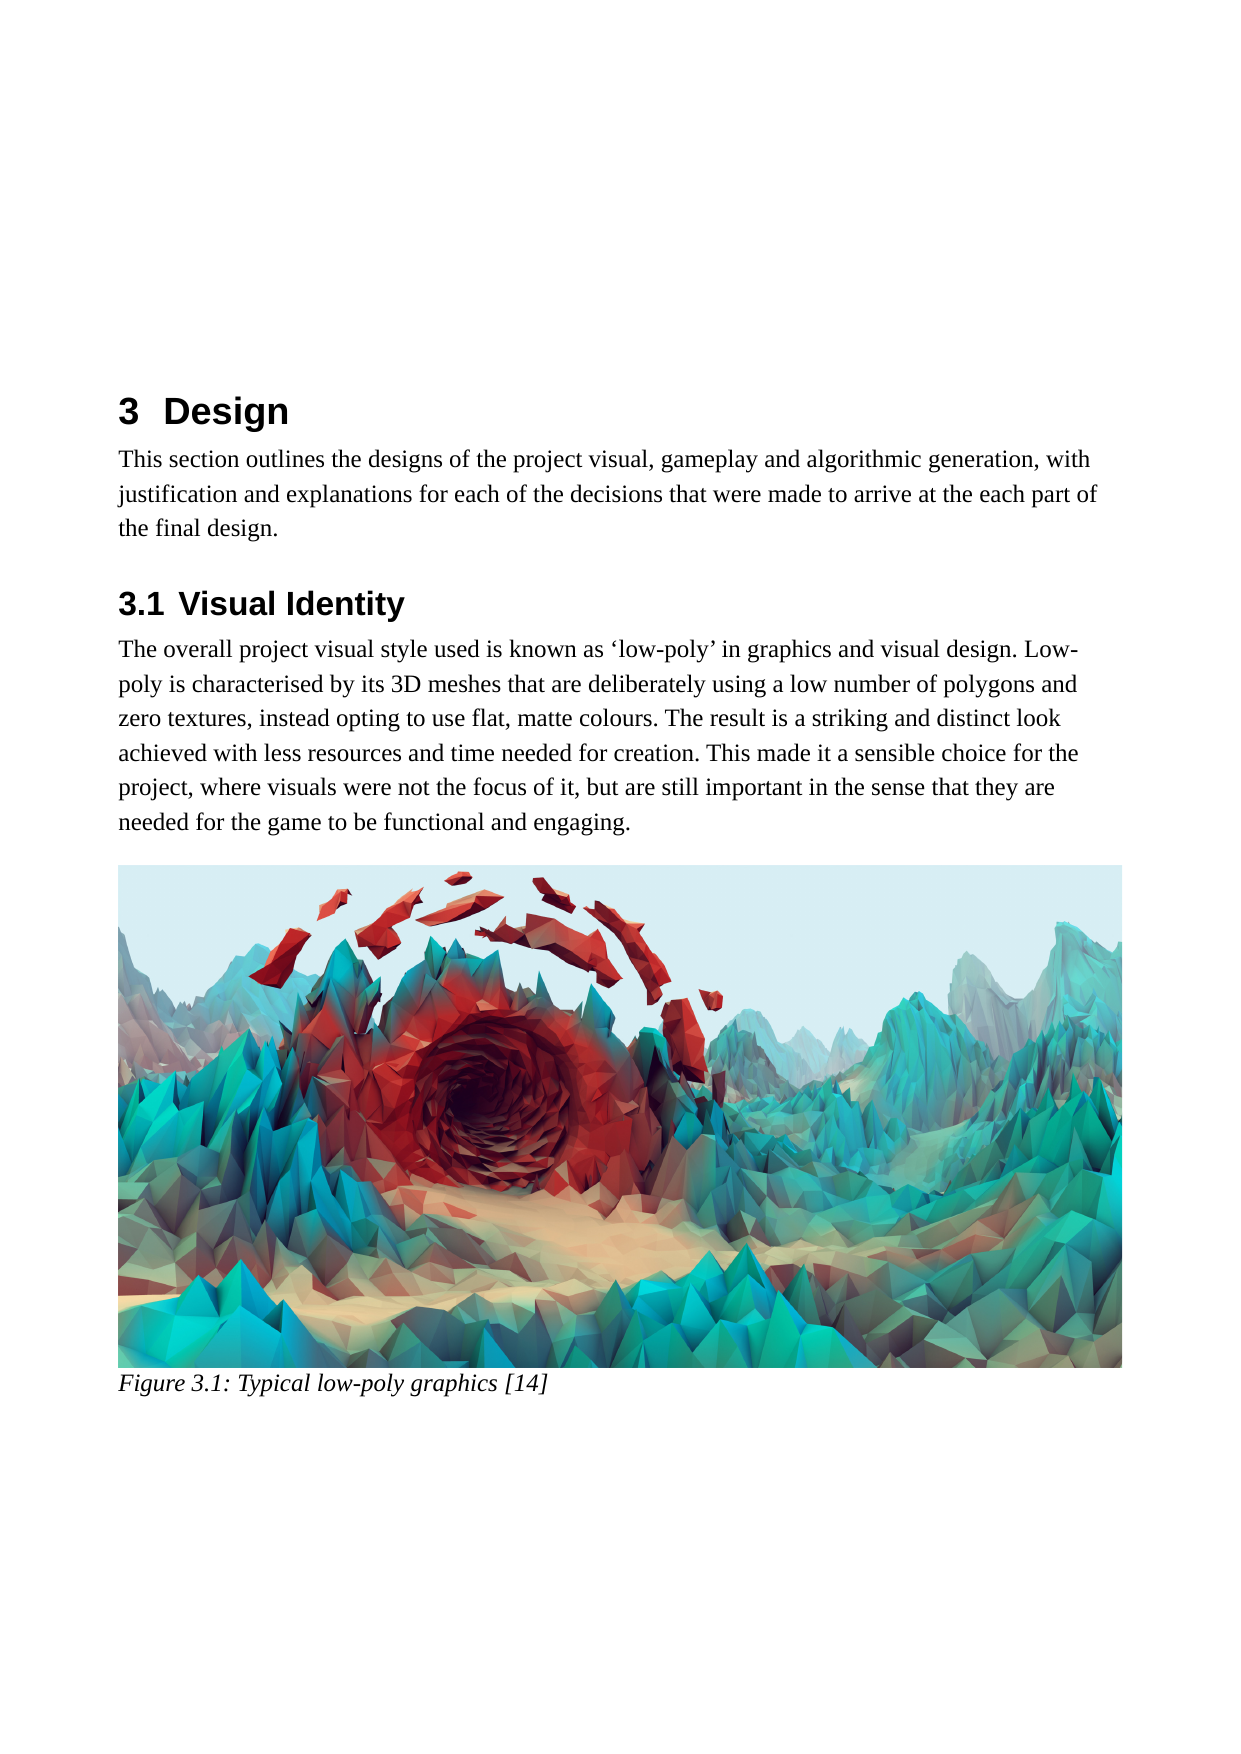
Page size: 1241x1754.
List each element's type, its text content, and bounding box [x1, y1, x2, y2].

picture [118, 865, 1123, 1368]
subtitle Visual Identity [118, 583, 1122, 622]
text [118, 853, 1122, 865]
subtitle Design [118, 388, 1122, 432]
text The overall project visual style used is known as ‘low-poly’ in graphics and visual design. Low-poly is characterised by its 3D meshes that are deliberately using a low number of polygons and zero textures, instead opting to use flat, matte colours. The result is a striking and distinct look achieved with less resources and time needed for creation. This made it a sensible choice for the project, where visuals were not the focus of it, but are still important in the sense that they are needed for the game to be functional and engaging. [118, 634, 1122, 836]
text This section outlines the designs of the project visual, gameplay and algorithmic generation, with justification and explanations for each of the decisions that were made to arrive at the each part of the final design. [118, 444, 1122, 542]
text Figure 3.1: Typical low-poly graphics [14] [118, 1368, 1122, 1396]
